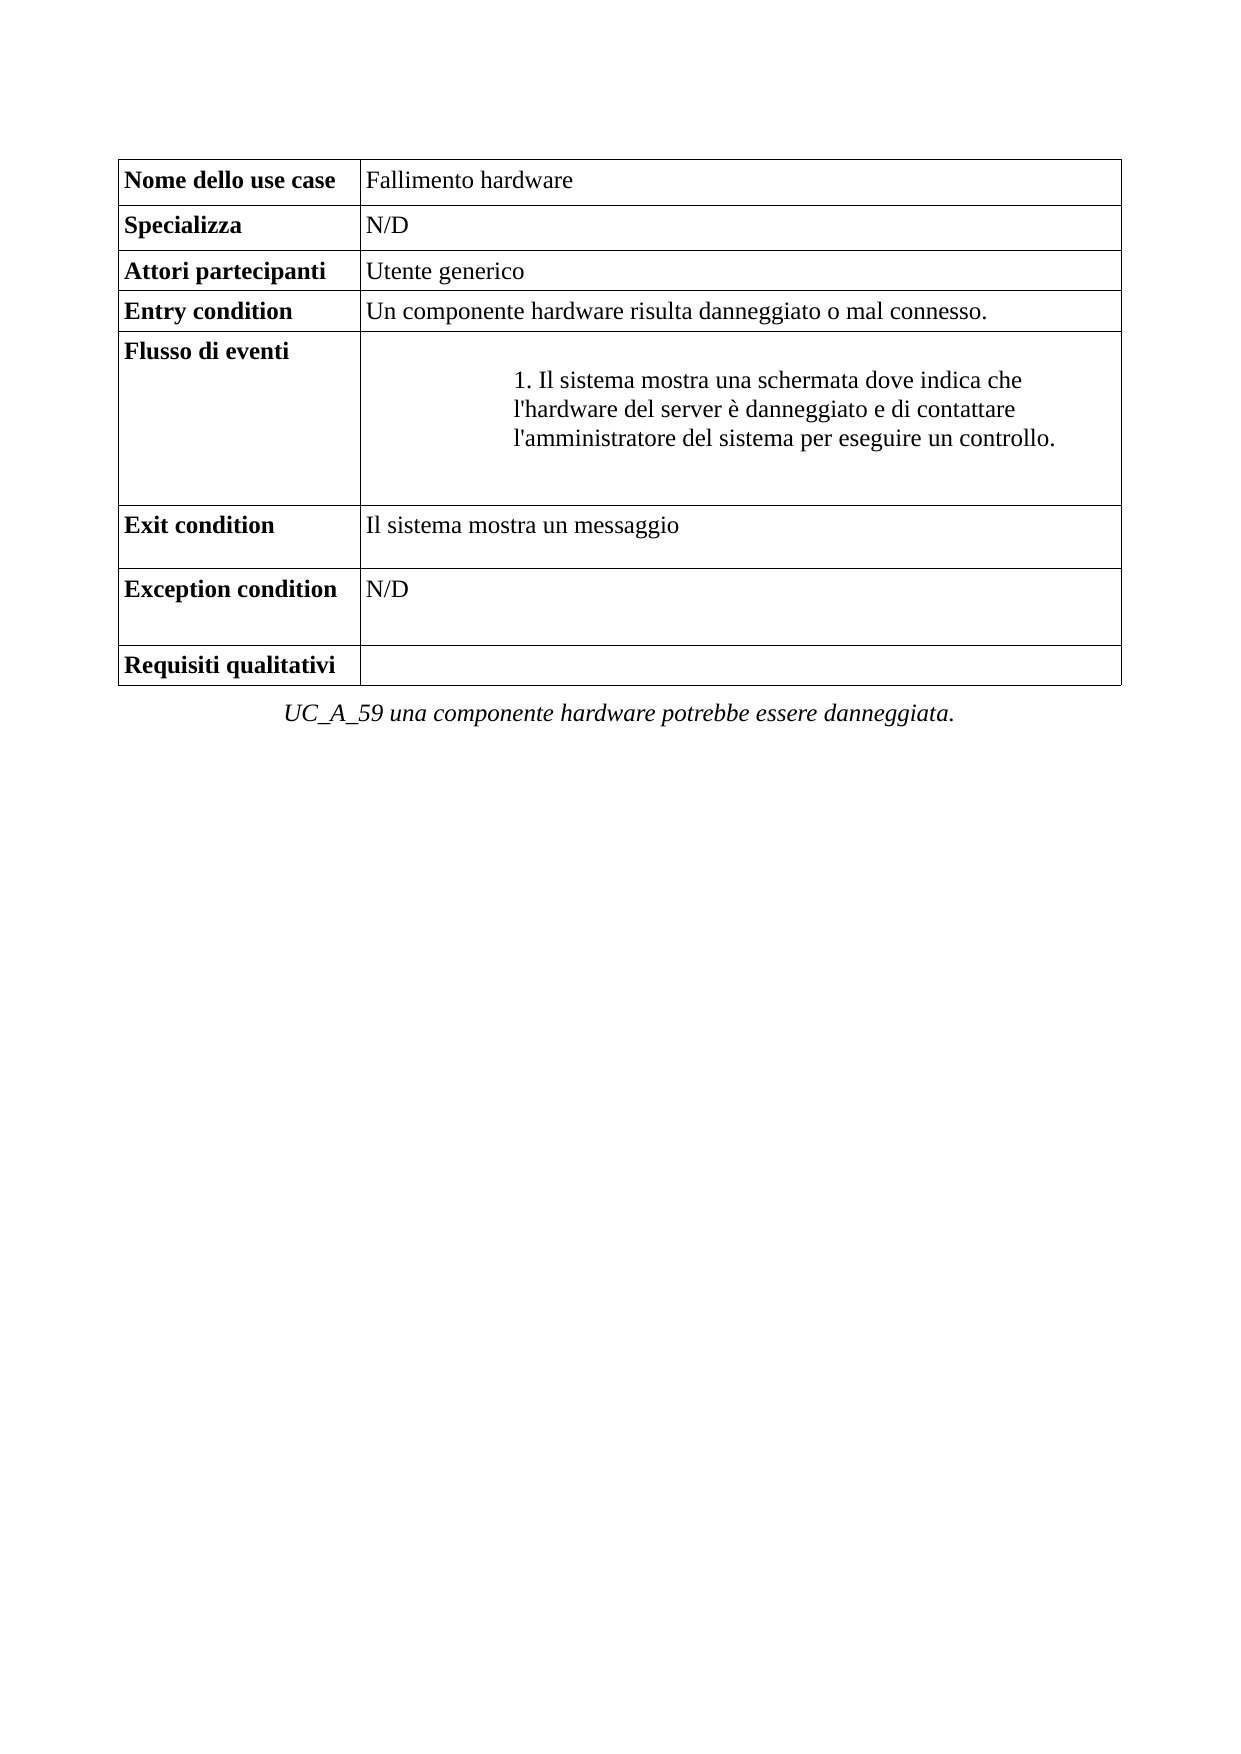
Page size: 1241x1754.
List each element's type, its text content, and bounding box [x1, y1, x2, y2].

table_header Fallimento hardware [361, 160, 1121, 205]
table_cell Entry condition [119, 291, 360, 331]
table_cell Utente generico [361, 251, 1121, 290]
table_cell Specializza [119, 206, 360, 250]
table_cell [361, 646, 1121, 685]
table_cell N/D [361, 206, 1121, 250]
table_cell Exception condition [119, 569, 360, 645]
table_cell Flusso di eventi [119, 332, 360, 505]
table_cell Exit condition [119, 506, 360, 568]
text UC_A_59 una componente hardware potrebbe essere danneggiata. [118, 698, 1122, 726]
table_cell N/D [361, 569, 1121, 645]
table_cell Il sistema mostra un messaggio [361, 506, 1121, 568]
table_cell Requisiti qualitativi [119, 646, 360, 685]
table_cell Un componente hardware risulta danneggiato o mal connesso. [361, 291, 1121, 331]
table_header Nome dello use case [119, 160, 360, 205]
table_cell Il sistema mostra una schermata dove indica che l'hardware del server è danneggiato e di contattare l'amministratore del sistema per eseguire un controllo. [361, 332, 1121, 505]
table_cell Attori partecipanti [119, 251, 360, 290]
